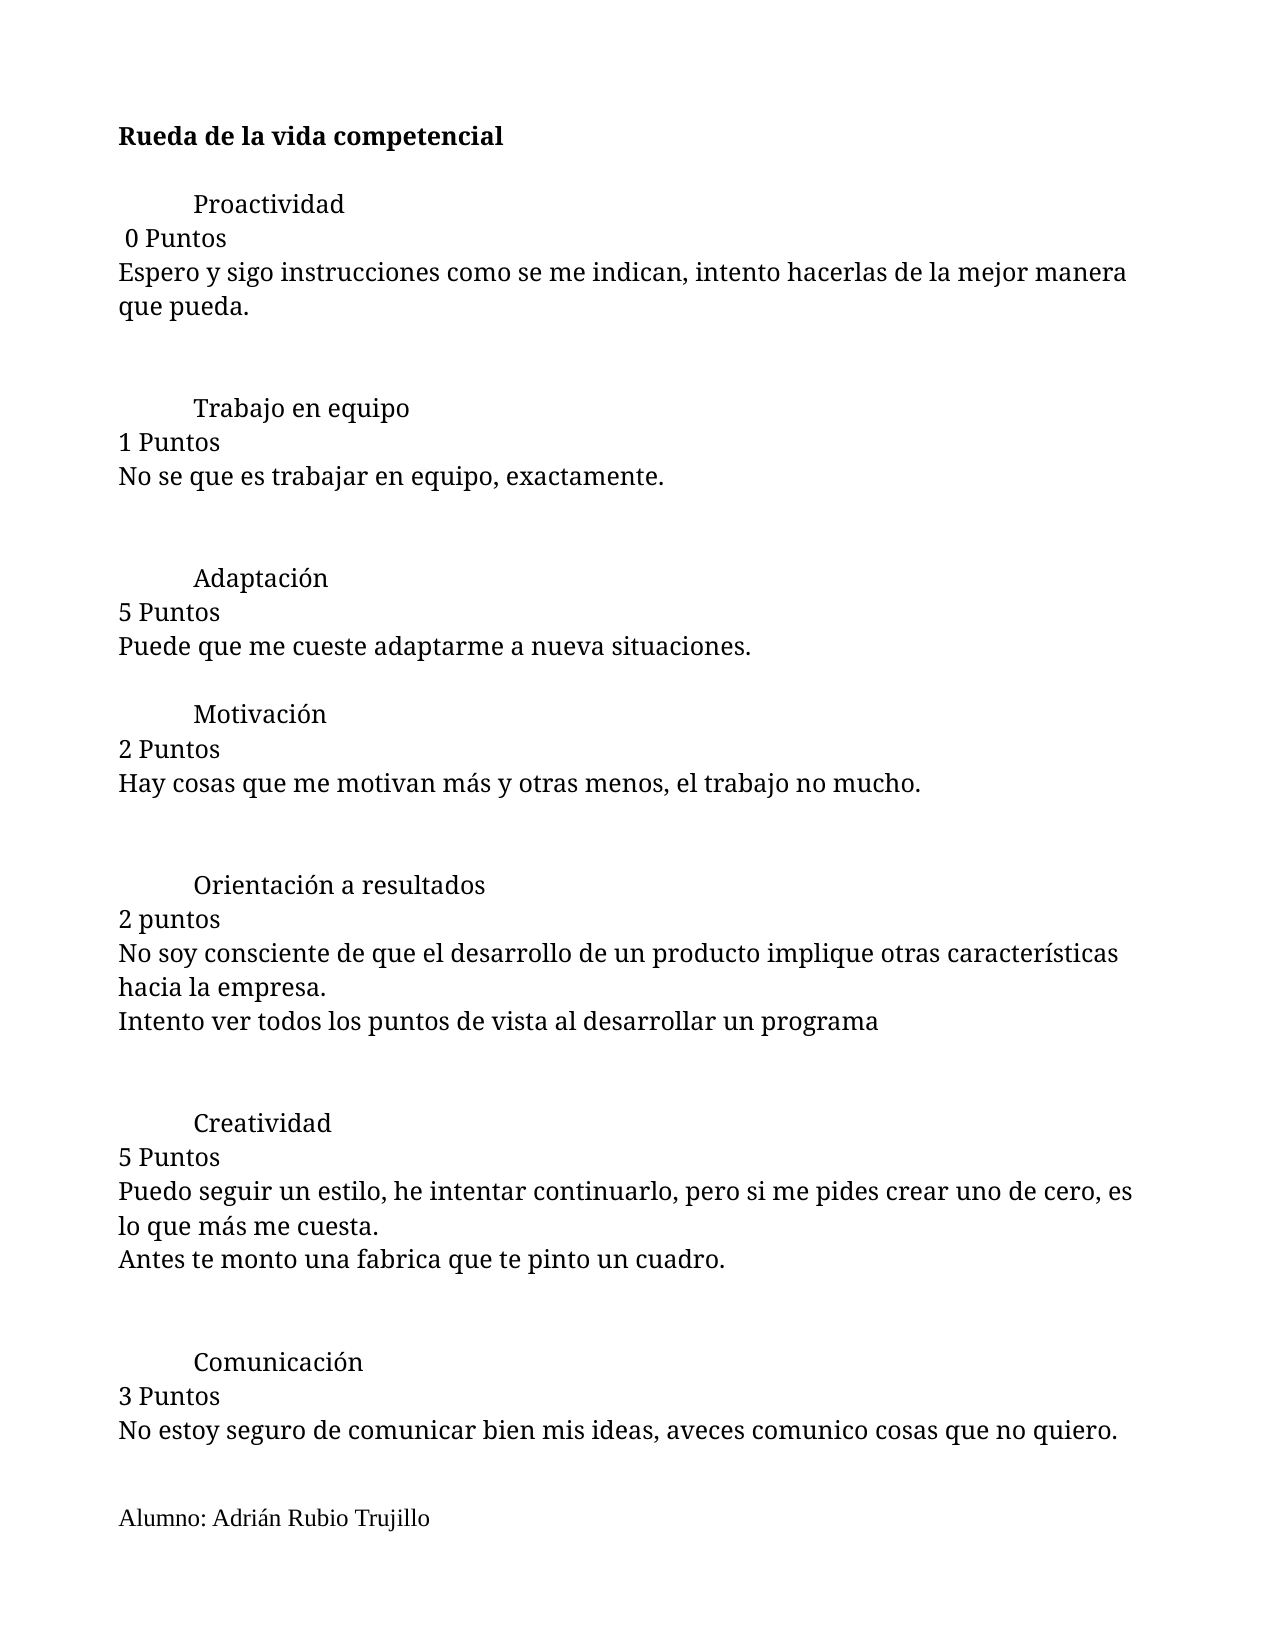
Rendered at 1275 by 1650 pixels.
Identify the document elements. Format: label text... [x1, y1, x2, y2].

text Comunicación [118, 1344, 1157, 1378]
text No estoy seguro de comunicar bien mis ideas, aveces comunico cosas que no quiero. [118, 1412, 1157, 1447]
text Orientación a resultados [118, 867, 1157, 902]
text Puedo seguir un estilo, he intentar continuarlo, pero si me pides crear uno de cero, es lo que más me cuesta. [118, 1174, 1157, 1242]
text No soy consciente de que el desarrollo de un producto implique otras características hacia la empresa. [118, 936, 1157, 1004]
text 2 Puntos [118, 731, 1157, 765]
text 5 Puntos [118, 1140, 1157, 1174]
text Creatividad [118, 1106, 1157, 1140]
text 5 Puntos [118, 595, 1157, 629]
text Puede que me cueste adaptarme a nueva situaciones. [118, 629, 1157, 663]
text 2 puntos [118, 902, 1157, 936]
text 1 Puntos [118, 425, 1157, 459]
text No se que es trabajar en equipo, exactamente. [118, 459, 1157, 493]
text Motivación [118, 697, 1157, 731]
text Espero y sigo instrucciones como se me indican, intento hacerlas de la mejor manera que pueda. [118, 254, 1157, 322]
text Trabajo en equipo [118, 391, 1157, 425]
text Proactividad [118, 186, 1157, 220]
text Rueda de la vida competencial [118, 118, 1157, 152]
text Hay cosas que me motivan más y otras menos, el trabajo no mucho. [118, 765, 1157, 799]
text Antes te monto una fabrica que te pinto un cuadro. [118, 1242, 1157, 1276]
text Intento ver todos los puntos de vista al desarrollar un programa [118, 1004, 1157, 1038]
text 3 Puntos [118, 1378, 1157, 1412]
text Adaptación [118, 561, 1157, 595]
text 0 Puntos [118, 220, 1157, 254]
